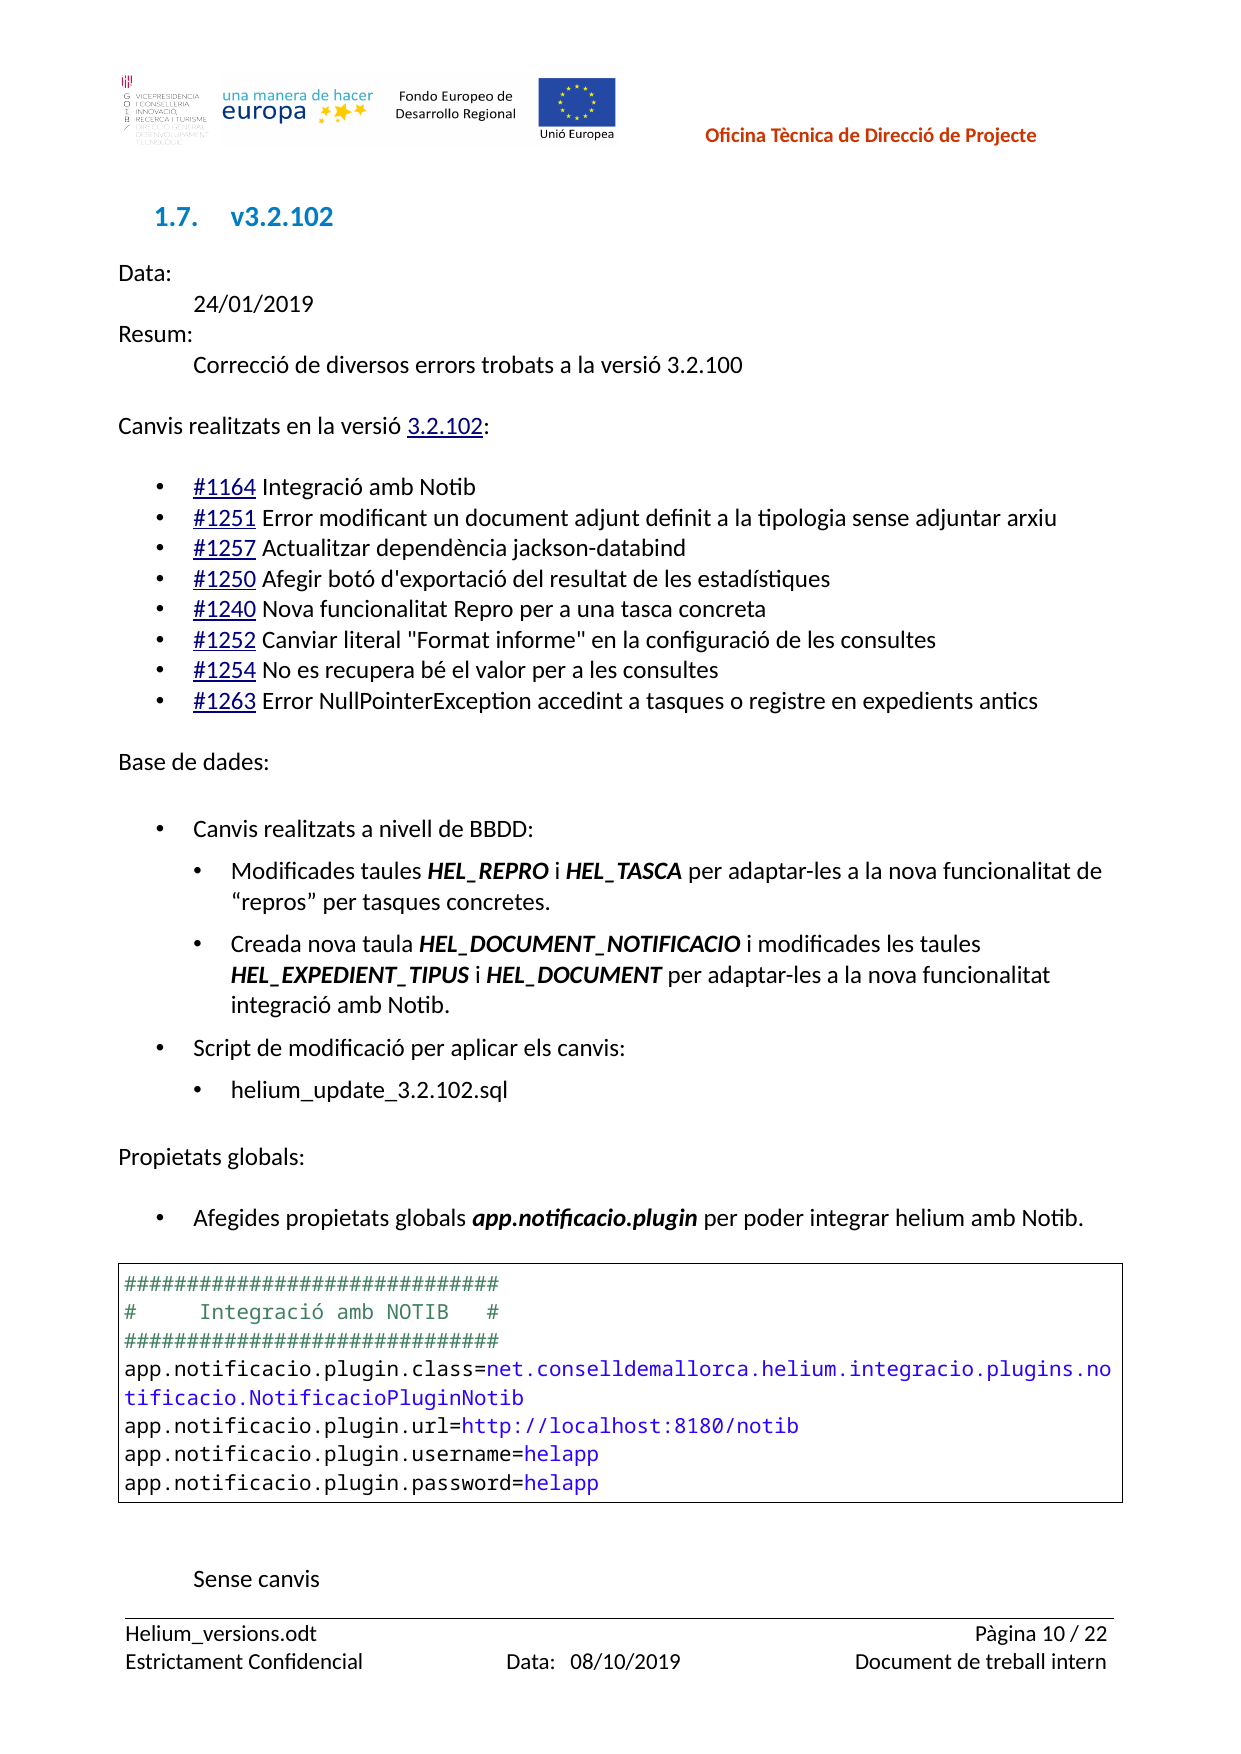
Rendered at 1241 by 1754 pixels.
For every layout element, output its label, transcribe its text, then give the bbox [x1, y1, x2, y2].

list Canvis realitzats a nivell de BBDD: [156, 813, 1122, 843]
list Afegides propietats globals app.notificacio.plugin per poder integrar helium amb Notib. [156, 1202, 1122, 1233]
text 24/01/2019 [118, 288, 1122, 319]
list #1254 No es recupera bé el valor per a les consultes [156, 654, 1122, 685]
subtitle v3.2.102 [153, 198, 1122, 234]
list #1257 Actualitzar dependència jackson-databind [156, 532, 1122, 563]
list #1263 Error NullPointerException accedint a tasques o registre en expedients antics [156, 685, 1122, 715]
text Base de dades: [118, 746, 1122, 776]
list Script de modificació per aplicar els canvis: [156, 1032, 1122, 1062]
text Resum: [118, 319, 1122, 349]
list Modificades taules HEL_REPRO i HEL_TASCA per adaptar-les a la nova funcionalitat de “repros” per tasques concretes. [193, 855, 1122, 916]
list Creada nova taula HEL_DOCUMENT_NOTIFICACIO i modificades les taules HEL_EXPEDIENT_TIPUS i HEL_DOCUMENT per adaptar-les a la nova funcionalitat integració amb Notib. [193, 928, 1122, 1020]
list #1164 Integració amb Notib [156, 471, 1122, 502]
picture [118, 73, 213, 147]
list #1252 Canviar literal "Format informe" en la configuració de les consultes [156, 624, 1122, 654]
list helium_update_3.2.102.sql [193, 1074, 1122, 1104]
list #1250 Afegir botó d'exportació del resultat de les estadístiques [156, 563, 1122, 593]
text Sense canvis [118, 1563, 1122, 1594]
table_header ############################## # Integració amb NOTIB # ############################## app.notificacio.plugin.class=net.conselldemallorca.helium.integracio.plugins.notificacio.NotificacioPluginNotib app.notificacio.plugin.url=http://localhost:8180/notib app.notificacio.plugin.username=helapp app.notificacio.plugin.password=helapp [119, 1264, 1122, 1502]
text Data: [118, 258, 1122, 288]
text Canvis realitzats en la versió 3.2.102: [118, 410, 1122, 441]
text Propietats globals: [118, 1141, 1122, 1172]
text Correcció de diversos errors trobats a la versió 3.2.100 [118, 349, 1122, 380]
picture [219, 73, 621, 147]
list #1251 Error modificant un document adjunt definit a la tipologia sense adjuntar arxiu [156, 502, 1122, 532]
list #1240 Nova funcionalitat Repro per a una tasca concreta [156, 593, 1122, 624]
